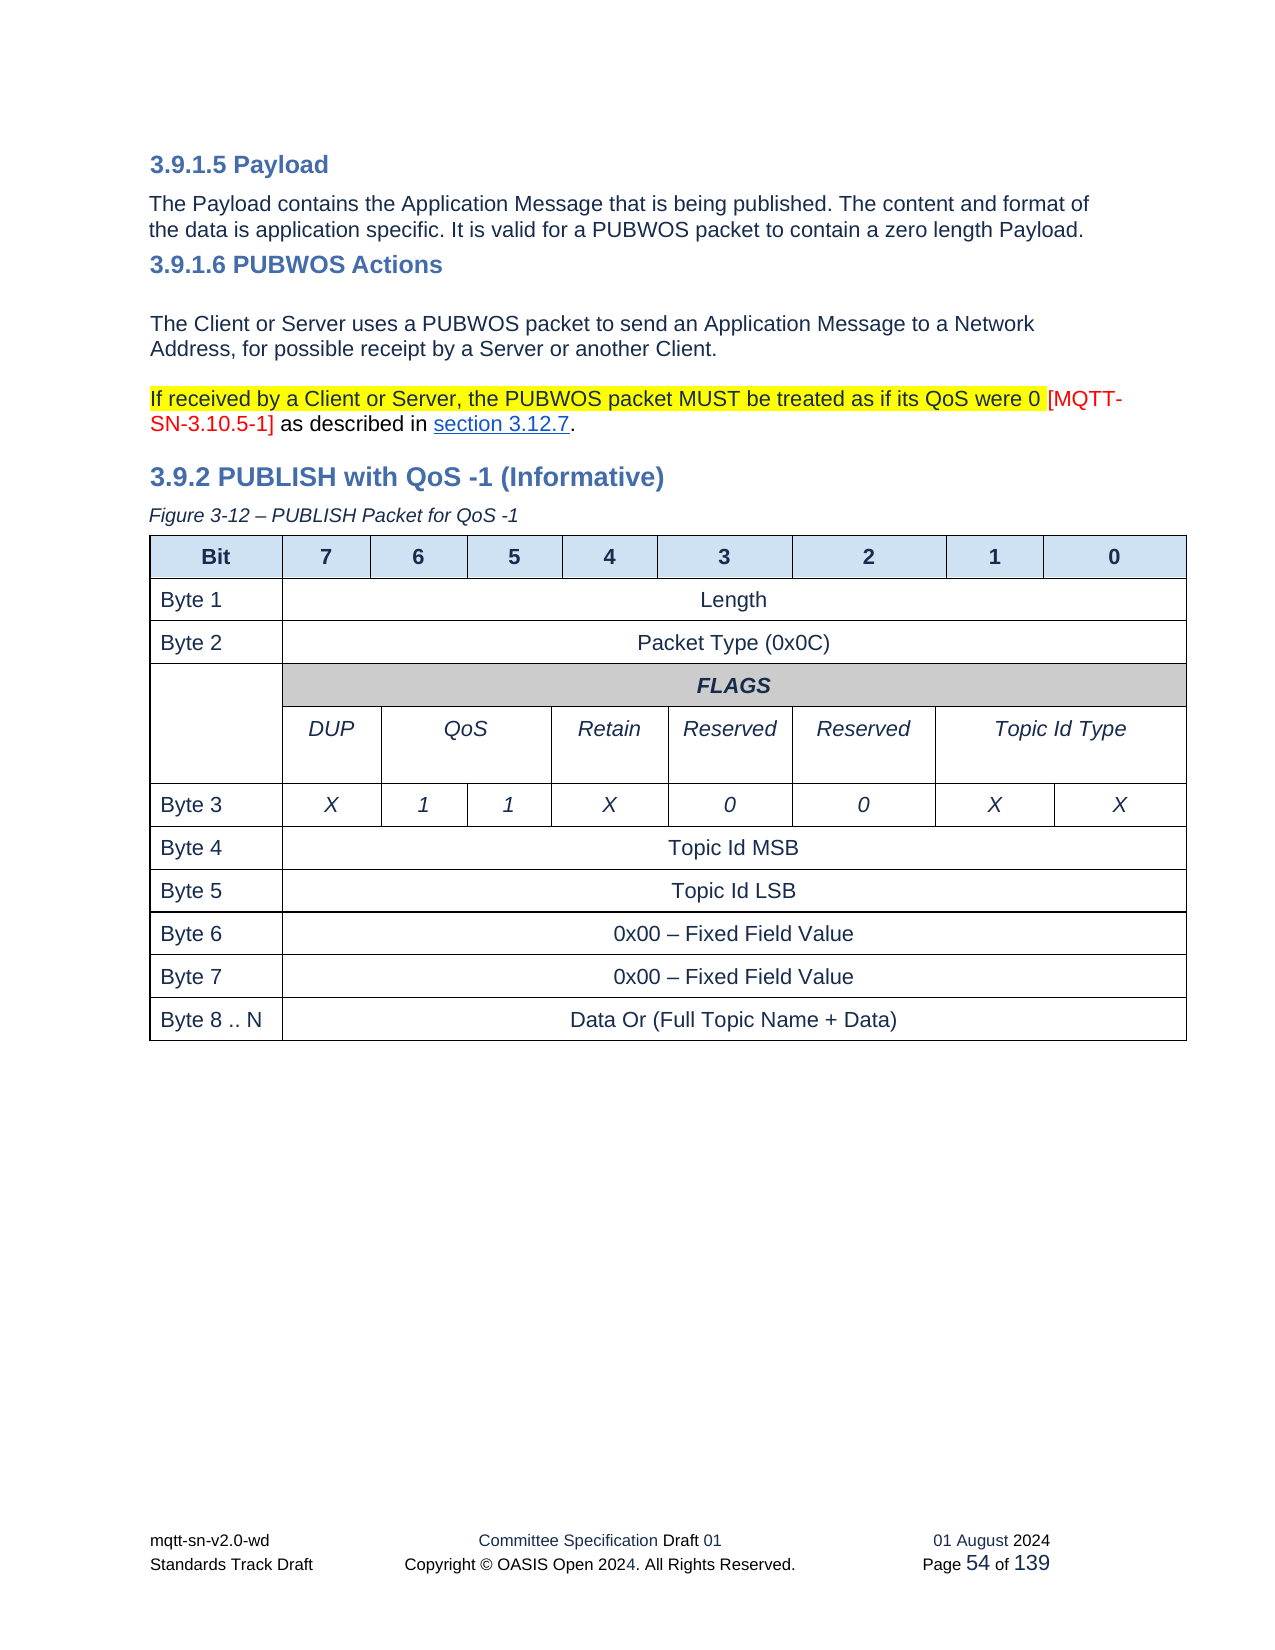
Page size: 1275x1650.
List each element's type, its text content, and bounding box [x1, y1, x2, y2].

table_cell DUP [283, 707, 381, 783]
table_header 5 [468, 536, 562, 577]
table_cell QoS [382, 707, 551, 783]
table_cell Topic Id MSB [283, 827, 1186, 868]
table_header Bit [151, 536, 282, 577]
table_header 4 [563, 536, 657, 577]
table_cell Byte 7 [151, 955, 282, 997]
table_cell Byte 1 [151, 579, 282, 620]
table_cell 0 [669, 784, 792, 826]
table_cell X [552, 784, 668, 826]
table_cell 0 [793, 784, 935, 826]
table_cell X [936, 784, 1054, 826]
table_cell Byte 5 [151, 870, 282, 911]
table_header 1 [947, 536, 1043, 577]
text If received by a Client or Server, the PUBWOS packet MUST be treated as if its QoS were 0 [MQTT-SN-3.10.5-1] as described in section 3.12.7. [150, 386, 1125, 436]
table_cell Topic Id LSB [283, 870, 1186, 911]
table_cell Byte 3 [151, 784, 282, 826]
subtitle 3.9.1.6 PUBWOS Actions [149, 250, 1124, 279]
table_cell Reserved [669, 707, 792, 783]
subtitle 3.9.1.5 Payload [150, 150, 1124, 179]
text The Payload contains the Application Message that is being published. The content and format of the data is application specific. It is valid for a PUBWOS packet to contain a zero length Payload. [148, 191, 1124, 242]
table_cell 0x00 – Fixed Field Value [283, 955, 1186, 997]
text The Client or Server uses a PUBWOS packet to send an Application Message to a Network Address, for possible receipt by a Server or another Client. [150, 311, 1125, 361]
table_cell X [1055, 784, 1186, 826]
table_cell 1 [468, 784, 551, 826]
table_cell 1 [382, 784, 467, 826]
table_cell Data Or (Full Topic Name + Data) [283, 998, 1186, 1040]
table_header 3 [658, 536, 792, 577]
table_cell 0x00 – Fixed Field Value [283, 913, 1186, 954]
table_cell Byte 8 .. N [151, 998, 282, 1040]
table_header 0 [1044, 536, 1186, 577]
table_cell Length [283, 579, 1186, 620]
table_cell Byte 6 [151, 913, 282, 954]
table_header 2 [793, 536, 946, 577]
table_cell Retain [552, 707, 668, 783]
table_cell Byte 4 [151, 827, 282, 868]
table_header 6 [371, 536, 467, 577]
table_cell X [283, 784, 381, 826]
table_header 7 [283, 536, 370, 577]
table_cell Reserved [793, 707, 935, 783]
table_cell Packet Type (0x0C) [283, 621, 1186, 663]
table_cell FLAGS [283, 664, 1186, 706]
table_cell Byte 2 [151, 621, 282, 663]
table_cell [151, 664, 282, 783]
table_cell Topic Id Type [936, 707, 1186, 783]
text Figure 3-12 – PUBLISH Packet for QoS -1 [148, 503, 1124, 526]
subtitle 3.9.2 PUBLISH with QoS -1 (Informative) [150, 461, 1124, 493]
